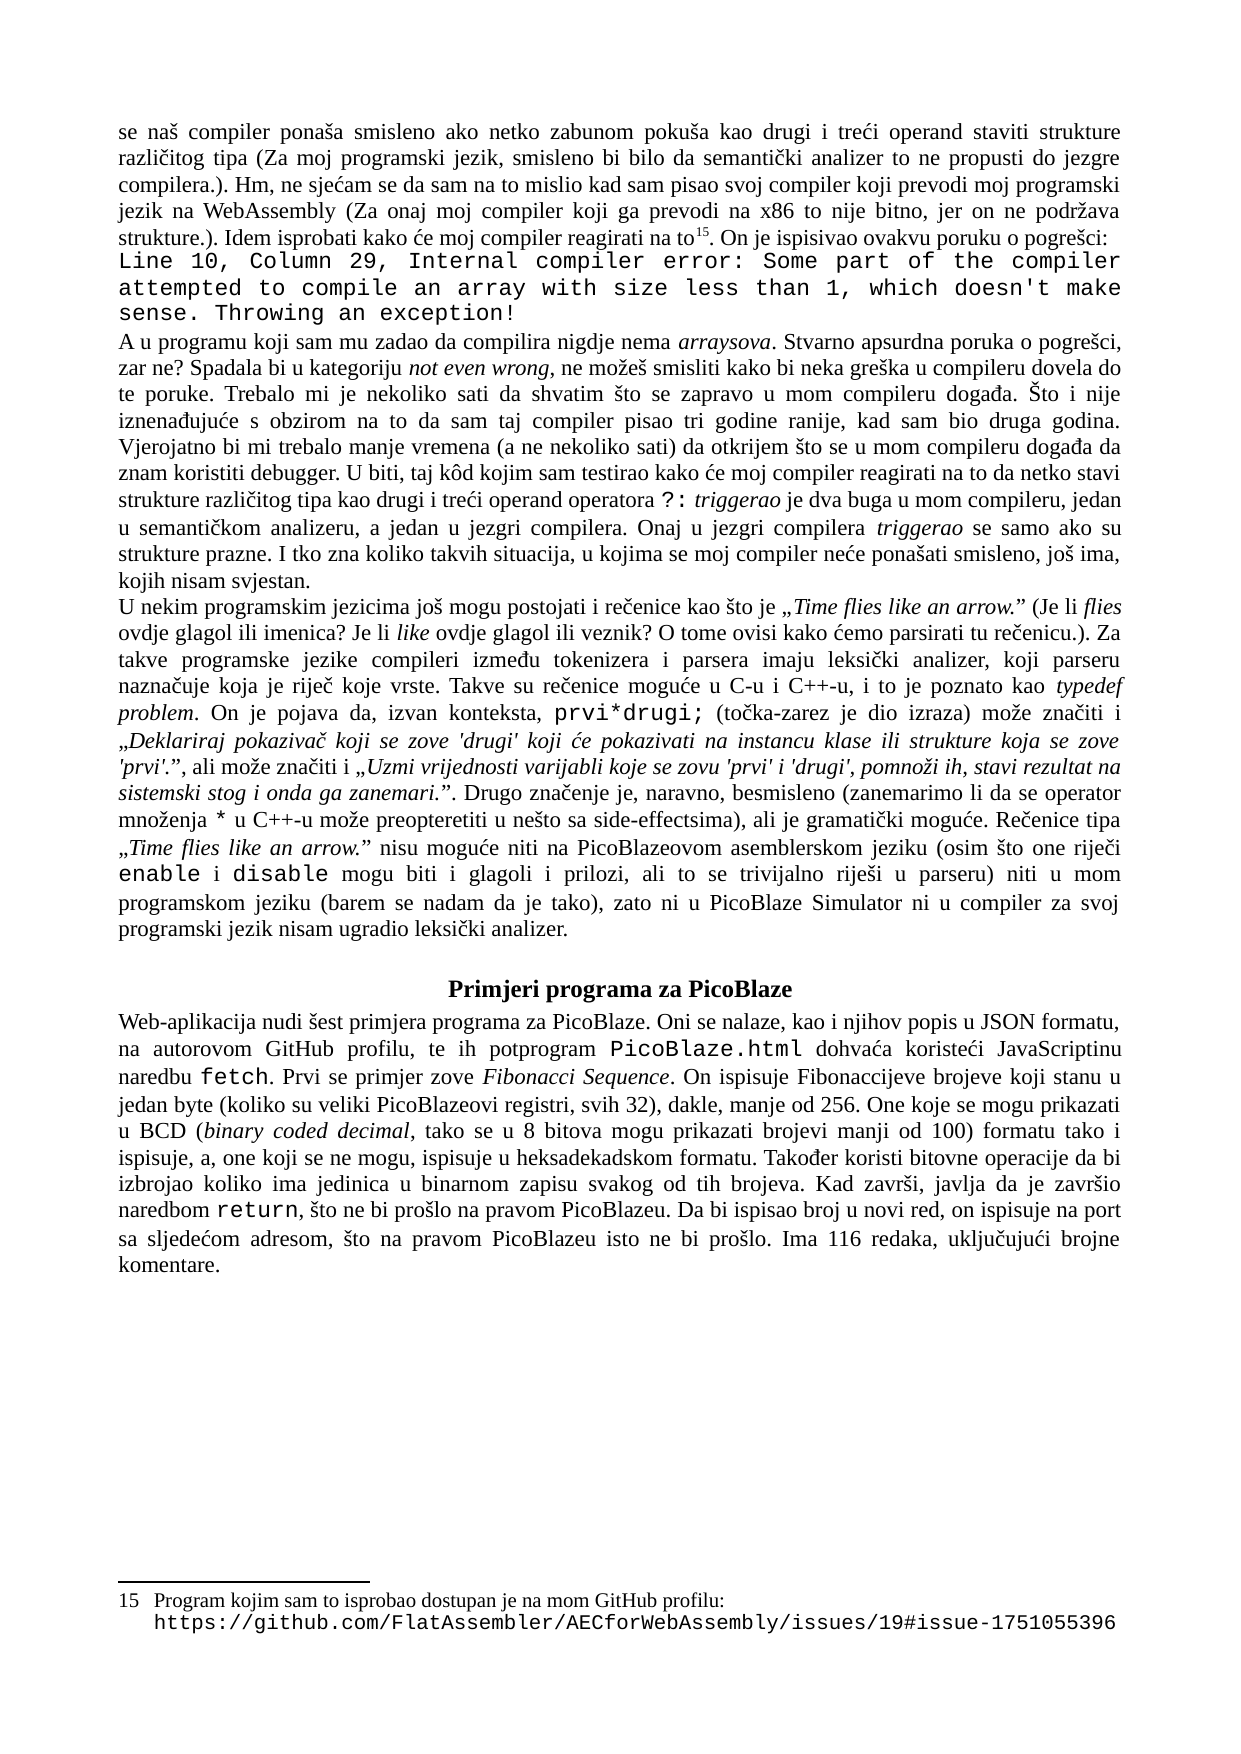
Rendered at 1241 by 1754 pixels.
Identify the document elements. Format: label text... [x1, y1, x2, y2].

text U nekim programskim jezicima još mogu postojati i rečenice kao što je „Time flies like an arrow.” (Je li flies ovdje glagol ili imenica? Je li like ovdje glagol ili veznik? O tome ovisi kako ćemo parsirati tu rečenicu.). Za takve programske jezike compileri između tokenizera i parsera imaju leksički analizer, koji parseru naznačuje koja je riječ koje vrste. Takve su rečenice moguće u C-u i C++-u, i to je poznato kao typedef problem. On je pojava da, izvan konteksta, prvi*drugi; (točka-zarez je dio izraza) može značiti i „Deklariraj pokazivač koji se zove 'drugi' koji će pokazivati na instancu klase ili strukture koja se zove 'prvi'.”, ali može značiti i „Uzmi vrijednosti varijabli koje se zovu 'prvi' i 'drugi', pomnoži ih, stavi rezultat na sistemski stog i onda ga zanemari.”. Drugo značenje je, naravno, besmisleno (zanemarimo li da se operator množenja * u C++-u može preopteretiti u nešto sa side-effectsima), ali je gramatički moguće. Rečenice tipa „Time flies like an arrow.” nisu moguće niti na PicoBlazeovom asemblerskom jeziku (osim što one riječi enable i disable mogu biti i glagoli i prilozi, ali to se trivijalno riješi u parseru) niti u mom programskom jeziku (barem se nadam da je tako), zato ni u PicoBlaze Simulator ni u compiler za svoj programski jezik nisam ugradio leksički analizer. [118, 593, 1122, 941]
text Web-aplikacija nudi šest primjera programa za PicoBlaze. Oni se nalaze, kao i njihov popis u JSON formatu, na autorovom GitHub profilu, te ih potprogram PicoBlaze.html dohvaća koristeći JavaScriptinu naredbu fetch. Prvi se primjer zove Fibonacci Sequence. On ispisuje Fibonaccijeve brojeve koji stanu u jedan byte (koliko su veliki PicoBlazeovi registri, svih 32), dakle, manje od 256. One koje se mogu prikazati u BCD (binary coded decimal, tako se u 8 bitova mogu prikazati brojevi manji od 100) formatu tako i ispisuje, a, one koji se ne mogu, ispisuje u heksadekadskom formatu. Također koristi bitovne operacije da bi izbrojao koliko ima jedinica u binarnom zapisu svakog od tih brojeva. Kad završi, javlja da je završio naredbom return, što ne bi prošlo na pravom PicoBlazeu. Da bi ispisao broj u novi red, on ispisuje na port sa sljedećom adresom, što na pravom PicoBlazeu isto ne bi prošlo. Ima 116 redaka, uključujući brojne komentare. [118, 1008, 1122, 1277]
text Line 10, Column 29, Internal compiler error: Some part of the compiler attempted to compile an array with size less than 1, which doesn't make sense. Throwing an exception! [118, 250, 1122, 328]
text A u programu koji sam mu zadao da compilira nigdje nema arraysova. Stvarno apsurdna poruka o pogrešci, zar ne? Spadala bi u kategoriju not even wrong, ne možeš smisliti kako bi neka greška u compileru dovela do te poruke. Trebalo mi je nekoliko sati da shvatim što se zapravo u mom compileru događa. Što i nije iznenađujuće s obzirom na to da sam taj compiler pisao tri godine ranije, kad sam bio druga godina. Vjerojatno bi mi trebalo manje vremena (a ne nekoliko sati) da otkrijem što se u mom compileru događa da znam koristiti debugger. U biti, taj kôd kojim sam testirao kako će moj compiler reagirati na to da netko stavi strukture različitog tipa kao drugi i treći operand operatora ?: triggerao je dva buga u mom compileru, jedan u semantičkom analizeru, a jedan u jezgri compilera. Onaj u jezgri compilera triggerao se samo ako su strukture prazne. I tko zna koliko takvih situacija, u kojima se moj compiler neće ponašati smisleno, još ima, kojih nisam svjestan. [118, 328, 1122, 593]
text Program kojim sam to isprobao dostupan je na mom GitHub profilu: https://github.com/FlatAssembler/AECforWebAssembly/issues/19#issue-1751055396 [118, 1588, 1122, 1636]
text Primjeri programa za PicoBlaze [118, 974, 1122, 1002]
text se naš compiler ponaša smisleno ako netko zabunom pokuša kao drugi i treći operand staviti strukture različitog tipa (Za moj programski jezik, smisleno bi bilo da semantički analizer to ne propusti do jezgre compilera.). Hm, ne sjećam se da sam na to mislio kad sam pisao svoj compiler koji prevodi moj programski jezik na WebAssembly (Za onaj moj compiler koji ga prevodi na x86 to nije bitno, jer on ne podržava strukture.). Idem isprobati kako će moj compiler reagirati na to. On je ispisivao ovakvu poruku o pogrešci: [118, 118, 1122, 250]
